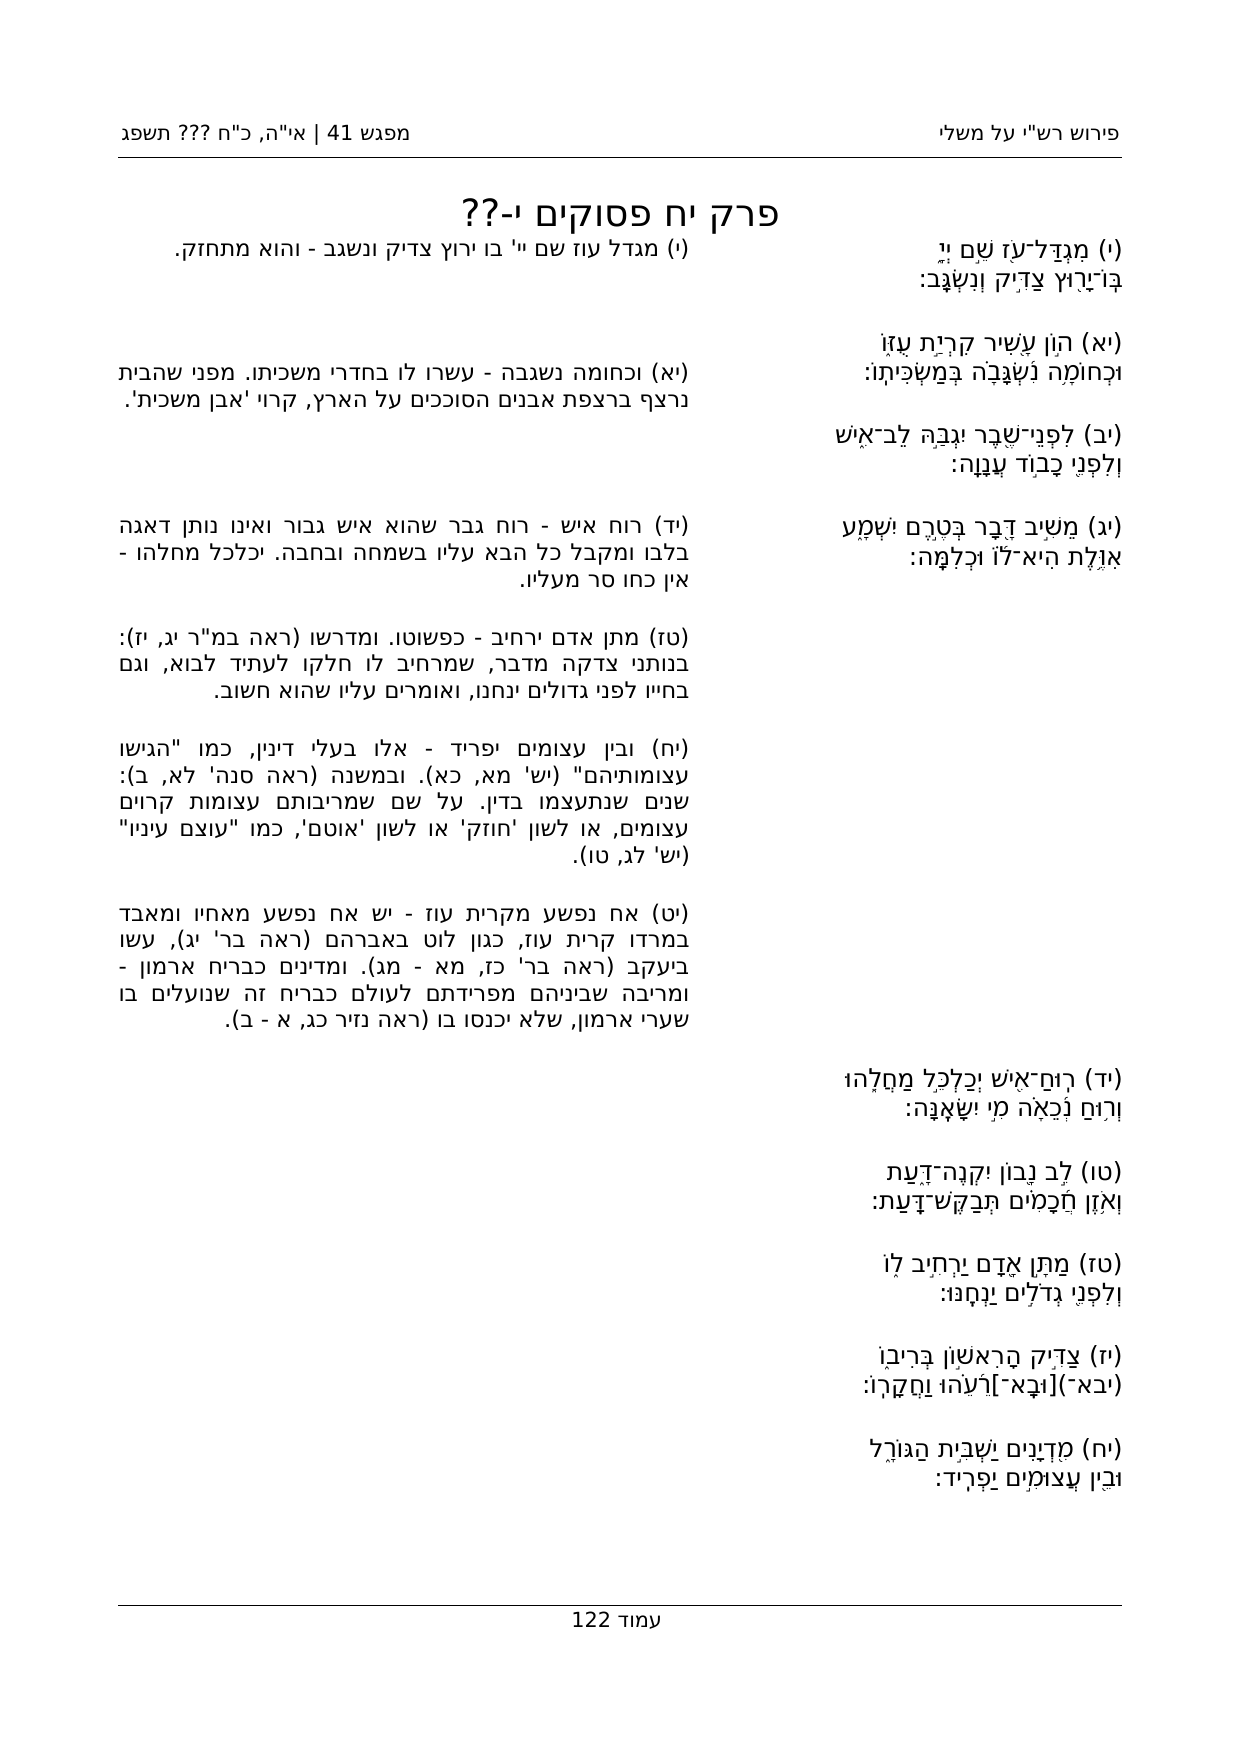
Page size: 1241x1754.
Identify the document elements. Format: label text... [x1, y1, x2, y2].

table_cell [690, 328, 709, 420]
table_cell (יא) ה֣וֹן עָ֭שִׁיר קִרְיַ֣ת עֻזּ֑וֹ וּכְחוֹמָ֥ה נִ֝שְׂגָּבָ֗ה בְּמַשְׂכִּיתֽוֹ: [709, 328, 1123, 420]
table_cell [118, 1434, 690, 1526]
table_cell (יג) מֵשִׁ֣יב דָּ֭בָר בְּטֶ֣רֶם יִשְׁמָ֑ע אִוֶּ֥לֶת הִיא־ל֝֗וֹ וּכְלִמָּֽה: [709, 513, 1123, 1064]
table_cell [690, 513, 709, 1064]
text פרק יח פסוקים י-?? [118, 192, 1122, 235]
table_cell (יד) רוח איש - רוח גבר שהוא איש גבור ואינו נותן דאגה בלבו ומקבל כל הבא עליו בשמחה ובחבה. יכלכל מחלהו - אין כחו סר מעליו. (טז) מתן אדם ירחיב - כפשוטו. ומדרשו (ראה במ"ר יג, יז): בנותני צדקה מדבר, שמרחיב לו חלקו לעתיד לבוא, וגם בחייו לפני גדולים ינחנו, ואומרים עליו שהוא חשוב. (יח) ובין עצומים יפריד - אלו בעלי דינין, כמו "הגישו עצומותיהם" (יש' מא, כא). ובמשנה (ראה סנה' לא, ב): שנים שנתעצמו בדין. על שם שמריבותם עצומות קרוים עצומים, או לשון 'חוזק' או לשון 'אוטם', כמו "עוצם עיניו" (יש' לג, טו). (יט) אח נפשע מקרית עוז - יש אח נפשע מאחיו ומאבד במרדו קרית עוז, כגון לוט באברהם (ראה בר' יג), עשו ביעקב (ראה בר' כז, מא - מג). ומדינים כבריח ארמון - ומריבה שביניהם מפרידתם לעולם כבריח זה שנועלים בו שערי ארמון, שלא יכנסו בו (ראה נזיר כג, א - ב). [118, 513, 690, 1064]
table_cell (יב) לִפְנֵי־שֶׁ֭בֶר יִגְבַּ֣הּ לֵב־אִ֑ישׁ וְלִפְנֵ֖י כָב֣וֹד עֲנָוָֽה: [709, 420, 1123, 513]
table_cell [690, 1434, 709, 1526]
table_cell [690, 1341, 709, 1434]
table_header (י) מִגְדַּל־עֹ֭ז שֵׁ֣ם יְיָ֑ בּֽוֹ־יָר֖וּץ צַדִּ֣יק וְנִשְׂגָּֽב: [709, 235, 1123, 328]
table_cell [118, 1341, 690, 1434]
table_cell [118, 1064, 690, 1157]
table_header (י) מגדל עוז שם יי' בו ירוץ צדיק ונשגב - והוא מתחזק. [118, 235, 690, 328]
table_cell [690, 1157, 709, 1249]
table_cell [690, 1249, 709, 1341]
table_cell (יז) צַדִּ֣יק הָרִאשׁ֣וֹן בְּרִיב֑וֹ (יבא־)[וּבָֽא־]רֵ֝עֵ֗הוּ וַחֲקָרֽוֹ: [709, 1341, 1123, 1434]
table_cell (יד) רֽוּחַ־אִ֭ישׁ יְכַלְכֵּ֣ל מַחֲלֵ֑הוּ וְר֥וּחַ נְ֝כֵאָ֗ה מִ֣י יִשָּׂאֶֽנָּה: [709, 1064, 1123, 1157]
table_cell [118, 1249, 690, 1341]
table_cell (יח) מִ֭דְיָנִים יַשְׁבִּ֣ית הַגּוֹרָ֑ל וּבֵ֖ין עֲצוּמִ֣ים יַפְרִֽיד: [709, 1434, 1123, 1526]
table_cell [690, 1064, 709, 1157]
table_header [690, 235, 709, 328]
table_cell [118, 1157, 690, 1249]
table_cell [690, 420, 709, 513]
table_cell (טז) מַתָּ֣ן אָ֭דָם יַרְחִ֣יב ל֑וֹ וְלִפְנֵ֖י גְדֹלִ֣ים יַנְחֶֽנּוּ: [709, 1249, 1123, 1341]
table_cell (טו) לֵ֣ב נָ֭בוֹן יִקְנֶה־דָּ֑עַת וְאֹ֥זֶן חֲ֝כָמִ֗ים תְּבַקֶּשׁ־דָּֽעַת: [709, 1157, 1123, 1249]
table_cell (יא) וכחומה נשגבה - עשרו לו בחדרי משכיתו. מפני שהבית נרצף ברצפת אבנים הסוככים על הארץ, קרוי 'אבן משכית'. [118, 328, 690, 420]
table_cell [118, 420, 690, 513]
